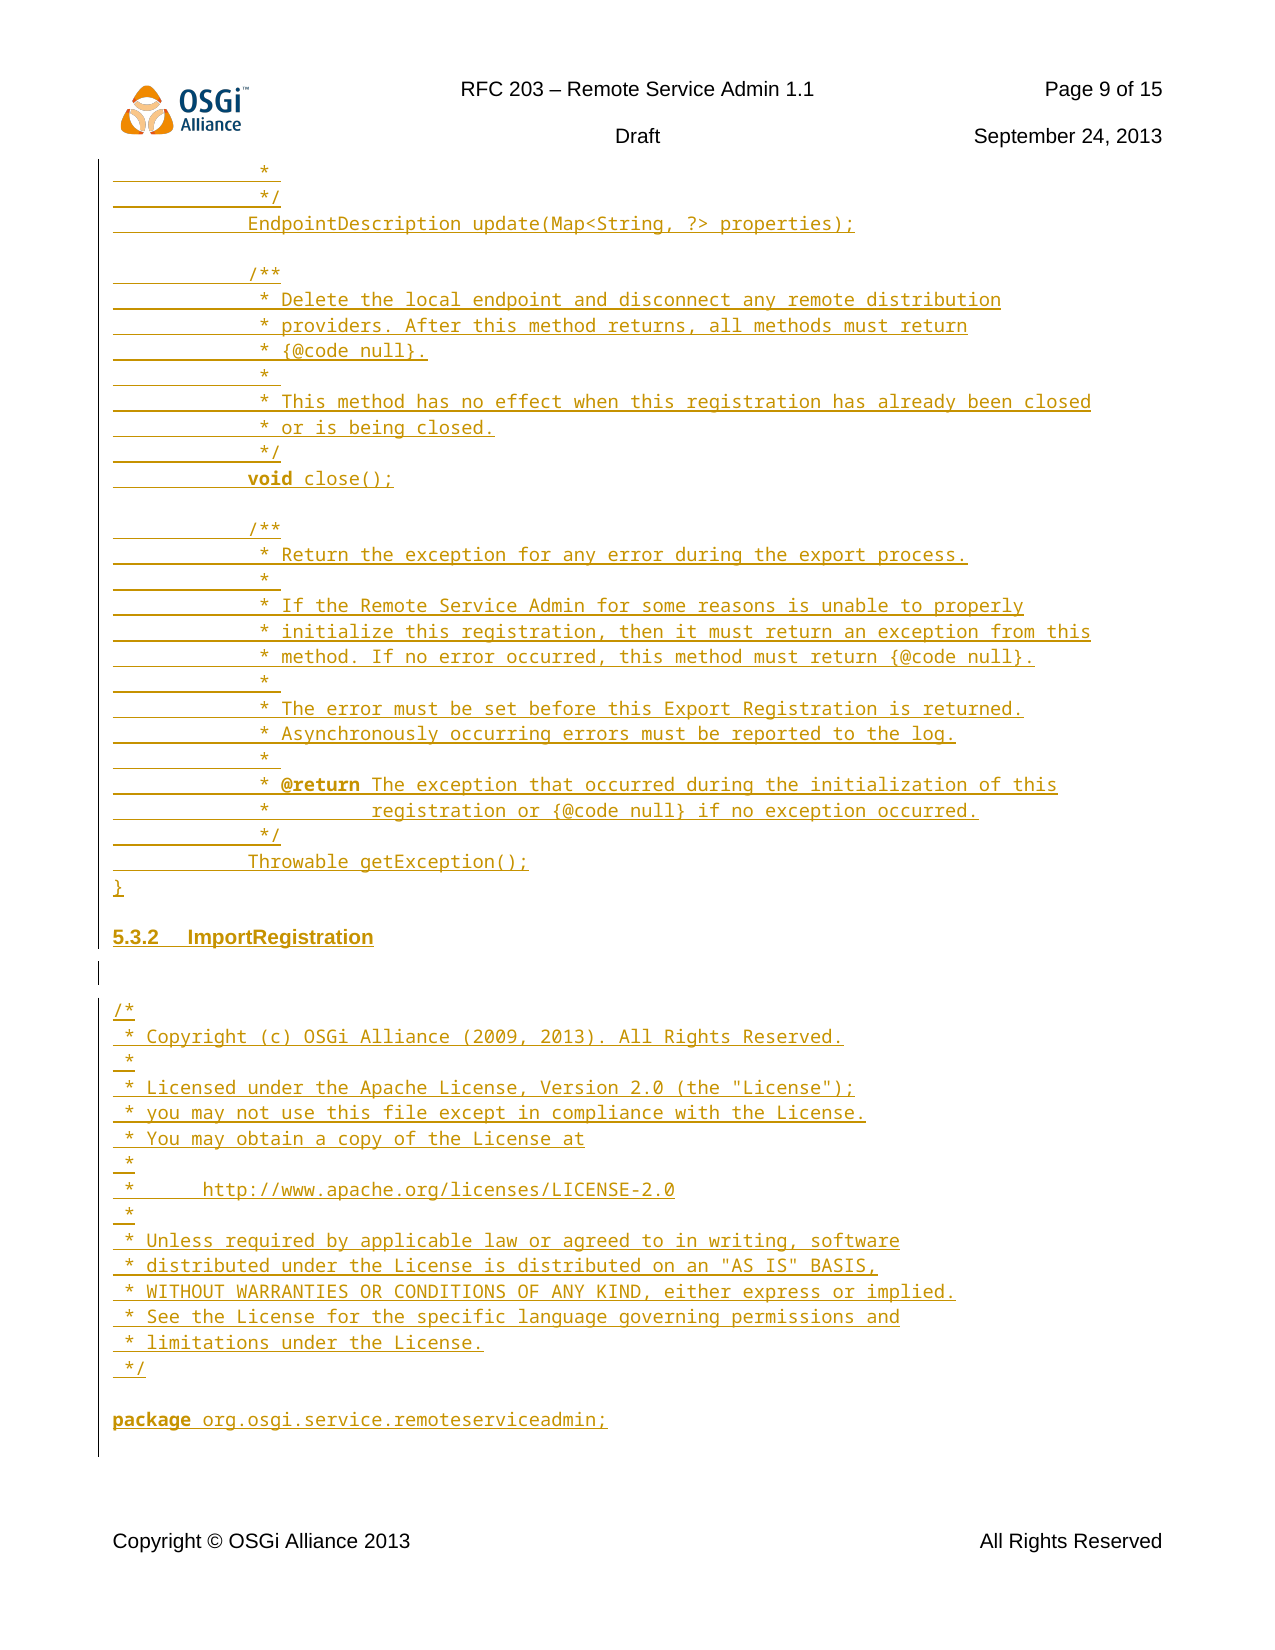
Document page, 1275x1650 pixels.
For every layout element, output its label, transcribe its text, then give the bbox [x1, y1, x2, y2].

text EndpointDescription update(Map<String, ?> properties); [112, 210, 1162, 236]
text /** [112, 261, 1162, 287]
text * [112, 1202, 1162, 1227]
text * See the License for the specific language governing permissions and [112, 1304, 1162, 1329]
text * Licensed under the Apache License, Version 2.0 (the "License"); [112, 1074, 1162, 1099]
text * The error must be set before this Export Registration is returned. [112, 695, 1162, 720]
text */ [112, 1355, 1162, 1380]
text Throwable getException(); [112, 848, 1162, 873]
text * limitations under the License. [112, 1329, 1162, 1355]
text /* [112, 997, 1162, 1023]
text * [112, 669, 1162, 695]
text * [112, 159, 1162, 184]
text * registration or {@code null} if no exception occurred. [112, 797, 1162, 822]
text * distributed under the License is distributed on an "AS IS" BASIS, [112, 1253, 1162, 1278]
text */ [112, 440, 1162, 465]
text * Unless required by applicable law or agreed to in writing, software [112, 1227, 1162, 1253]
text */ [112, 184, 1162, 210]
text * WITHOUT WARRANTIES OR CONDITIONS OF ANY KIND, either express or implied. [112, 1278, 1162, 1304]
text * Return the exception for any error during the export process. [112, 542, 1162, 567]
text * you may not use this file except in compliance with the License. [112, 1099, 1162, 1125]
subtitle ImportRegistration [112, 924, 1162, 948]
text * If the Remote Service Admin for some reasons is unable to properly [112, 593, 1162, 618]
text * [112, 363, 1162, 389]
text * You may obtain a copy of the License at [112, 1125, 1162, 1151]
text * Delete the local endpoint and disconnect any remote distribution [112, 287, 1162, 312]
text */ [112, 822, 1162, 848]
text package org.osgi.service.remoteserviceadmin; [112, 1406, 1162, 1431]
text * http://www.apache.org/licenses/LICENSE-2.0 [112, 1176, 1162, 1202]
text * This method has no effect when this registration has already been closed [112, 389, 1162, 414]
text * [112, 1048, 1162, 1074]
text } [112, 873, 1162, 899]
text * Asynchronously occurring errors must be reported to the log. [112, 720, 1162, 746]
text * or is being closed. [112, 414, 1162, 440]
text * [112, 1151, 1162, 1176]
text * [112, 746, 1162, 771]
text void close(); [112, 465, 1162, 491]
text * {@code null}. [112, 338, 1162, 363]
text * Copyright (c) OSGi Alliance (2009, 2013). All Rights Reserved. [112, 1023, 1162, 1048]
text * method. If no error occurred, this method must return {@code null}. [112, 644, 1162, 669]
text * initialize this registration, then it must return an exception from this [112, 618, 1162, 644]
text /** [112, 516, 1162, 542]
picture [113, 78, 257, 142]
text * [112, 567, 1162, 593]
text * @return The exception that occurred during the initialization of this [112, 771, 1162, 797]
text * providers. After this method returns, all methods must return [112, 312, 1162, 338]
